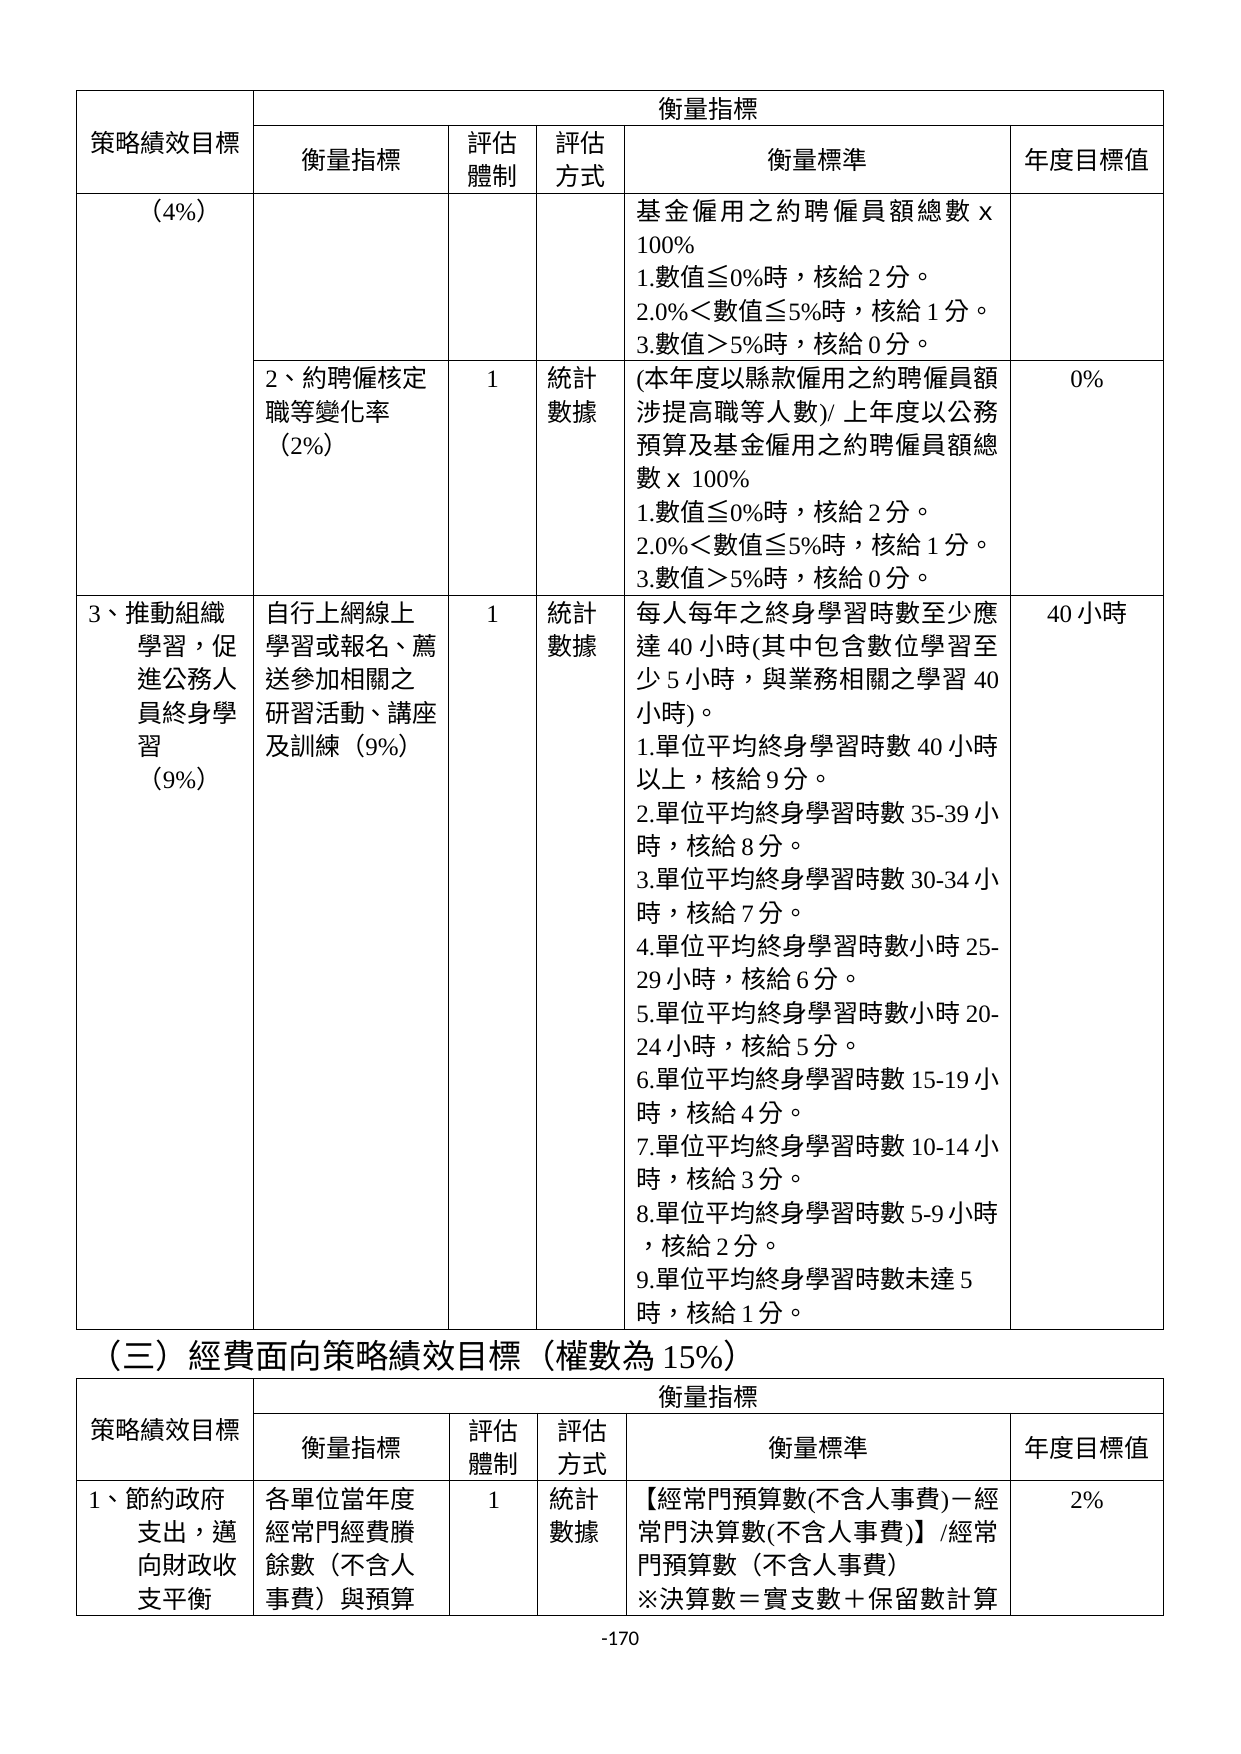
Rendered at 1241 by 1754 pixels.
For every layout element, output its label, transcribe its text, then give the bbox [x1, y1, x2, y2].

table_cell [254, 194, 448, 360]
table_cell 自行上網線上學習或報名、薦送參加相關之研習活動、講座及訓練（9%） [254, 596, 448, 1329]
text （三）經費面向策略績效目標（權數為15%） [88, 1330, 1152, 1378]
table_cell 2% [1011, 1481, 1163, 1615]
table_header 衡量指標 [254, 1379, 1163, 1413]
table_cell 評估體制 [449, 126, 536, 192]
table_cell 統計數據 [537, 596, 624, 1329]
table_header 衡量指標 [254, 91, 1163, 125]
table_cell [449, 194, 536, 360]
table_cell (本年度以縣款僱用之約聘僱員額涉提高職等人數)/ 上年度以公務預算及基金僱用之約聘僱員額總數ｘ100% 1.數值≦0%時，核給2分。 2.0%＜數值≦5%時，核給1分。 3.數值＞5%時，核給0分。 [625, 361, 1010, 594]
table_cell 評估方式 [538, 1414, 626, 1480]
table_cell 40小時 [1011, 596, 1163, 1329]
table_cell 各單位當年度經常門經費賸餘數（不含人事費）與預算 [254, 1481, 449, 1615]
table_cell 基金僱用之約聘僱員額總數ｘ100% 1.數值≦0%時，核給2分。 2.0%＜數值≦5%時，核給1分。 3.數值＞5%時，核給0分。 [625, 194, 1010, 360]
table_cell 【經常門預算數(不含人事費)－經常門決算數(不含人事費)】/經常門預算數（不含人事費） ※決算數＝實支數＋保留數計算 [627, 1481, 1010, 1615]
table_cell 推動組織學習，促進公務人員終身學習（9%） [77, 596, 253, 1329]
table_cell 衡量標準 [627, 1414, 1010, 1480]
table_cell 年度目標值 [1011, 1414, 1163, 1480]
table_cell 0% [1011, 361, 1163, 594]
table_cell [77, 360, 253, 594]
table_cell 評估體制 [450, 1414, 537, 1480]
table_cell 評估方式 [537, 126, 624, 192]
table_cell 1 [449, 596, 536, 1329]
table_header 策略績效目標 [77, 91, 253, 192]
table_cell 節約政府支出，邁向財政收支平衡 [77, 1481, 253, 1615]
table_cell 衡量標準 [625, 126, 1010, 192]
table_cell 統計數據 [537, 361, 624, 594]
table_cell 衡量指標 [254, 126, 448, 192]
table_cell 2、約聘僱核定職等變化率（2%） [254, 361, 448, 594]
table_cell [537, 194, 624, 360]
table_cell 年度目標值 [1011, 126, 1163, 192]
table_cell [1011, 194, 1163, 360]
table_cell 1 [450, 1481, 537, 1615]
table_cell 1 [449, 361, 536, 594]
table_cell 統計數據 [538, 1481, 626, 1615]
table_cell 衡量指標 [254, 1414, 449, 1480]
table_header 策略績效目標 [77, 1379, 253, 1480]
table_cell 每人每年之終身學習時數至少應達40小時(其中包含數位學習至少5小時，與業務相關之學習40小時)。 1.單位平均終身學習時數40小時以上，核給9分。 2.單位平均終身學習時數35-39小時，核給8分。 3.單位平均終身學習時數30-34小時，核給7分。 4.單位平均終身學習時數小時25-29小時，核給6分。 5.單位平均終身學習時數小時20-24小時，核給5分。 6.單位平均終身學習時數15-19小時，核給4分。 7.單位平均終身學習時數10-14小時，核給3分。 8.單位平均終身學習時數5-9小時，核給2分。 9.單位平均終身學習時數未達5時，核給1分。 [625, 596, 1010, 1329]
table_cell （4%） [77, 194, 253, 360]
